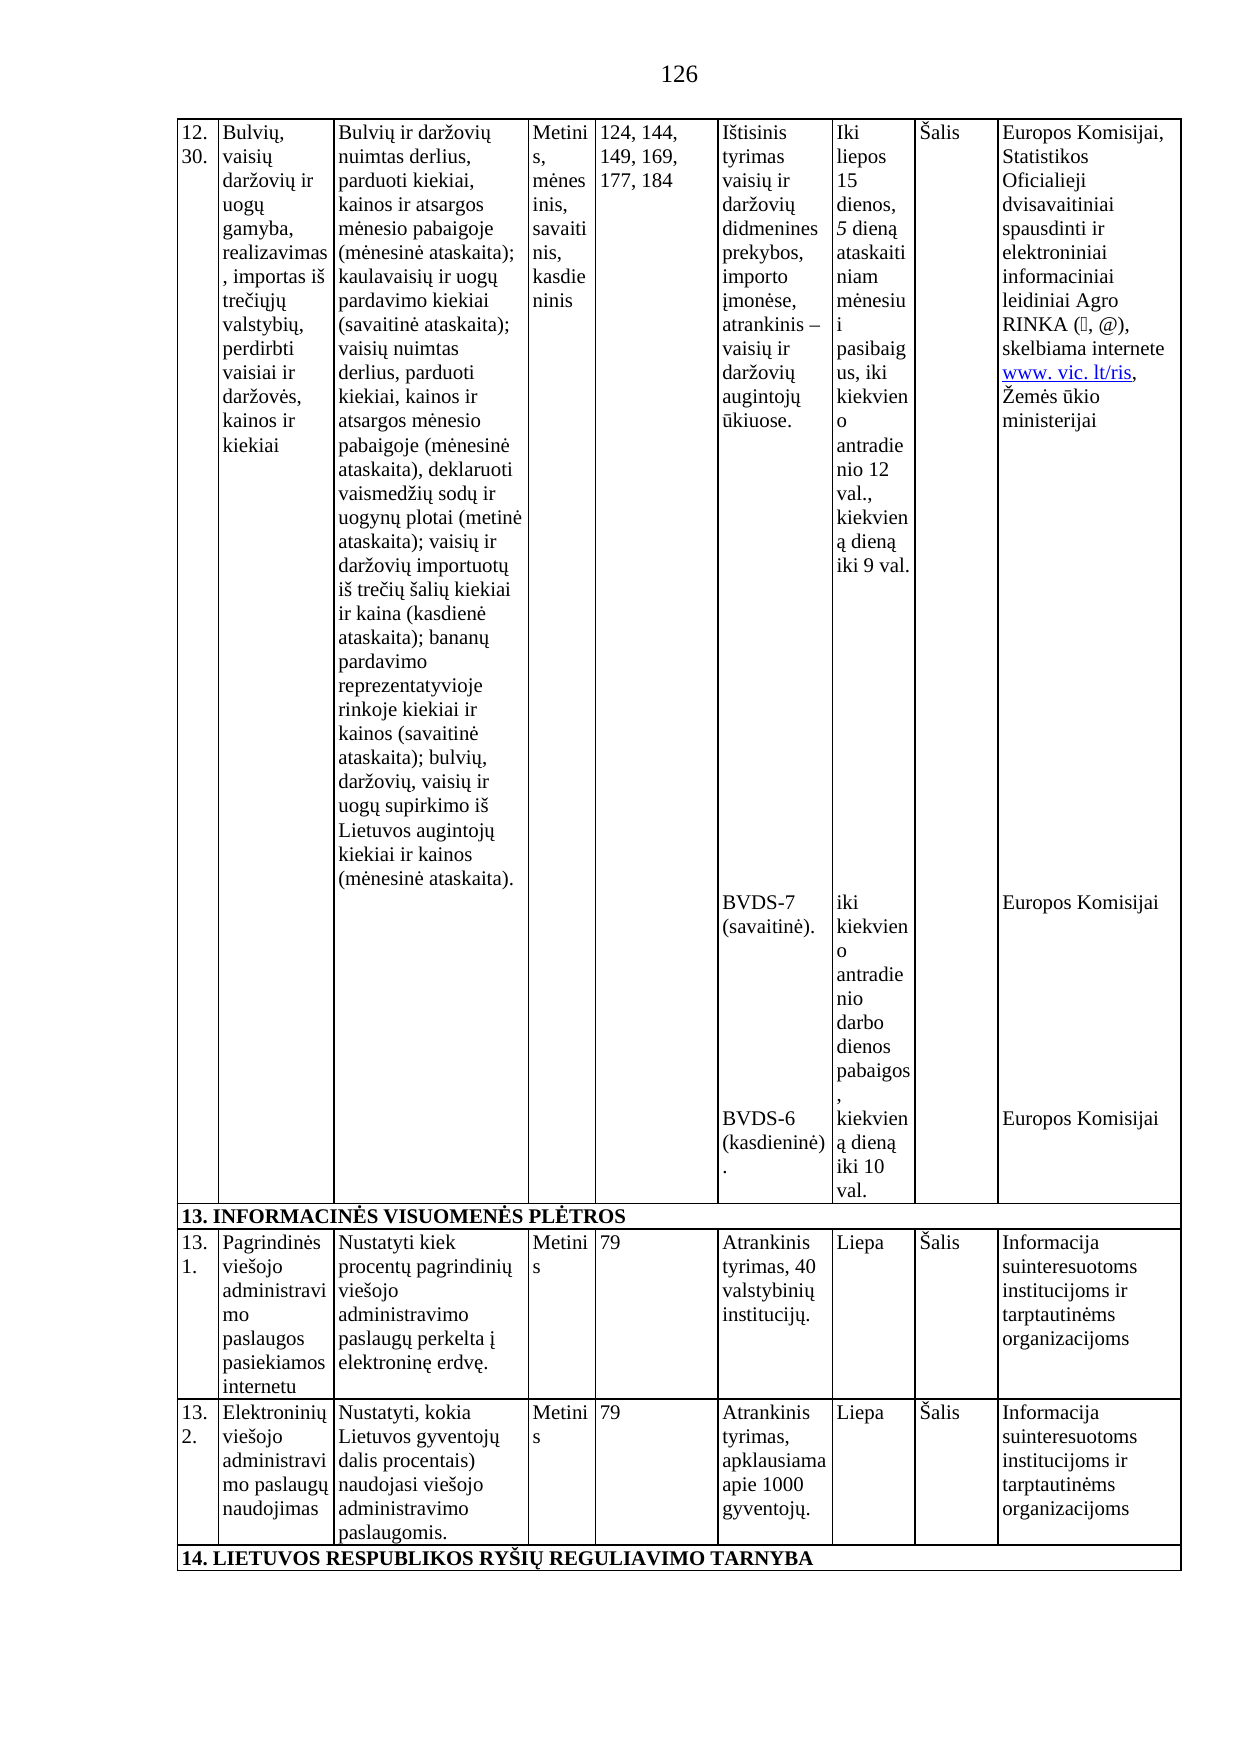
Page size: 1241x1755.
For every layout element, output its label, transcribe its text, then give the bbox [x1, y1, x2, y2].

table_cell Europos Komisijai, Statistikos Oficialieji dvisavaitiniai spausdinti ir elektroniniai informaciniai leidiniai Agro RINKA (, @), skelbiama internete www. vic. lt/ris, Žemės ūkio ministerijai [999, 120, 1180, 890]
table_cell [178, 890, 218, 1106]
table_cell Šalis [916, 1230, 997, 1398]
table_cell [916, 890, 997, 1106]
table_cell [335, 890, 528, 1106]
table_cell 13.1. [178, 1230, 218, 1398]
table_cell 79 [596, 1400, 717, 1544]
table_cell Šalis [916, 120, 997, 890]
table_cell Liepa [833, 1400, 914, 1544]
table_cell Metinis, mėnesinis, savaitinis, kasdieninis [529, 120, 595, 890]
table_cell 79 [596, 1230, 717, 1398]
table_cell [178, 1106, 218, 1202]
table_cell Bulvių, vaisių daržovių ir uogų gamyba, realizavimas, importas iš trečiųjų valstybių, perdirbti vaisiai ir daržovės, kainos ir kiekiai [219, 120, 333, 890]
table_cell Iki liepos 15 dienos, 5 dieną ataskaitiniam mėnesiui pasibaigus, iki kiekvieno antradienio 12 val., kiekvieną dieną iki 9 val. [833, 120, 914, 890]
table_cell 124, 144, 149, 169, 177, 184 [596, 120, 717, 890]
table_cell Atrankinis tyrimas, 40 valstybinių institucijų. [719, 1230, 832, 1398]
table_cell [219, 890, 333, 1106]
table_cell [596, 890, 717, 1106]
table_cell [219, 1106, 333, 1202]
table_cell [916, 1106, 997, 1202]
table_cell [596, 1106, 717, 1202]
table_cell Informacija suinteresuotoms institucijoms ir tarptautinėms organizacijoms [999, 1230, 1180, 1398]
table_cell Ištisinis tyrimas vaisių ir daržovių didmenines prekybos, importo įmonėse, atrankinis – vaisių ir daržovių augintojų ūkiuose. [719, 120, 832, 890]
table_cell BVDS-6 (kasdieninė). [719, 1106, 832, 1202]
table_cell Informacija suinteresuotoms institucijoms ir tarptautinėms organizacijoms [999, 1400, 1180, 1544]
table_cell Liepa [833, 1230, 914, 1398]
table_cell 12.30. [178, 120, 218, 890]
table_cell Metinis [529, 1230, 595, 1398]
table_cell Europos Komisijai [999, 890, 1180, 1106]
table_cell Elektroninių viešojo administravimo paslaugų naudojimas [219, 1400, 333, 1544]
table_cell 13.2. [178, 1400, 218, 1544]
table_cell Metinis [529, 1400, 595, 1544]
table_cell [335, 1106, 528, 1202]
table_cell Atrankinis tyrimas, apklausiama apie 1000 gyventojų. [719, 1400, 832, 1544]
table_cell Europos Komisijai [999, 1106, 1180, 1202]
table_cell Šalis [916, 1400, 997, 1544]
table_cell [529, 1106, 595, 1202]
table_cell [529, 890, 595, 1106]
table_cell Nustatyti kiek procentų pagrindinių viešojo administravimo paslaugų perkelta į elektroninę erdvę. [335, 1230, 528, 1398]
table_cell BVDS-7 (savaitinė). [719, 890, 832, 1106]
